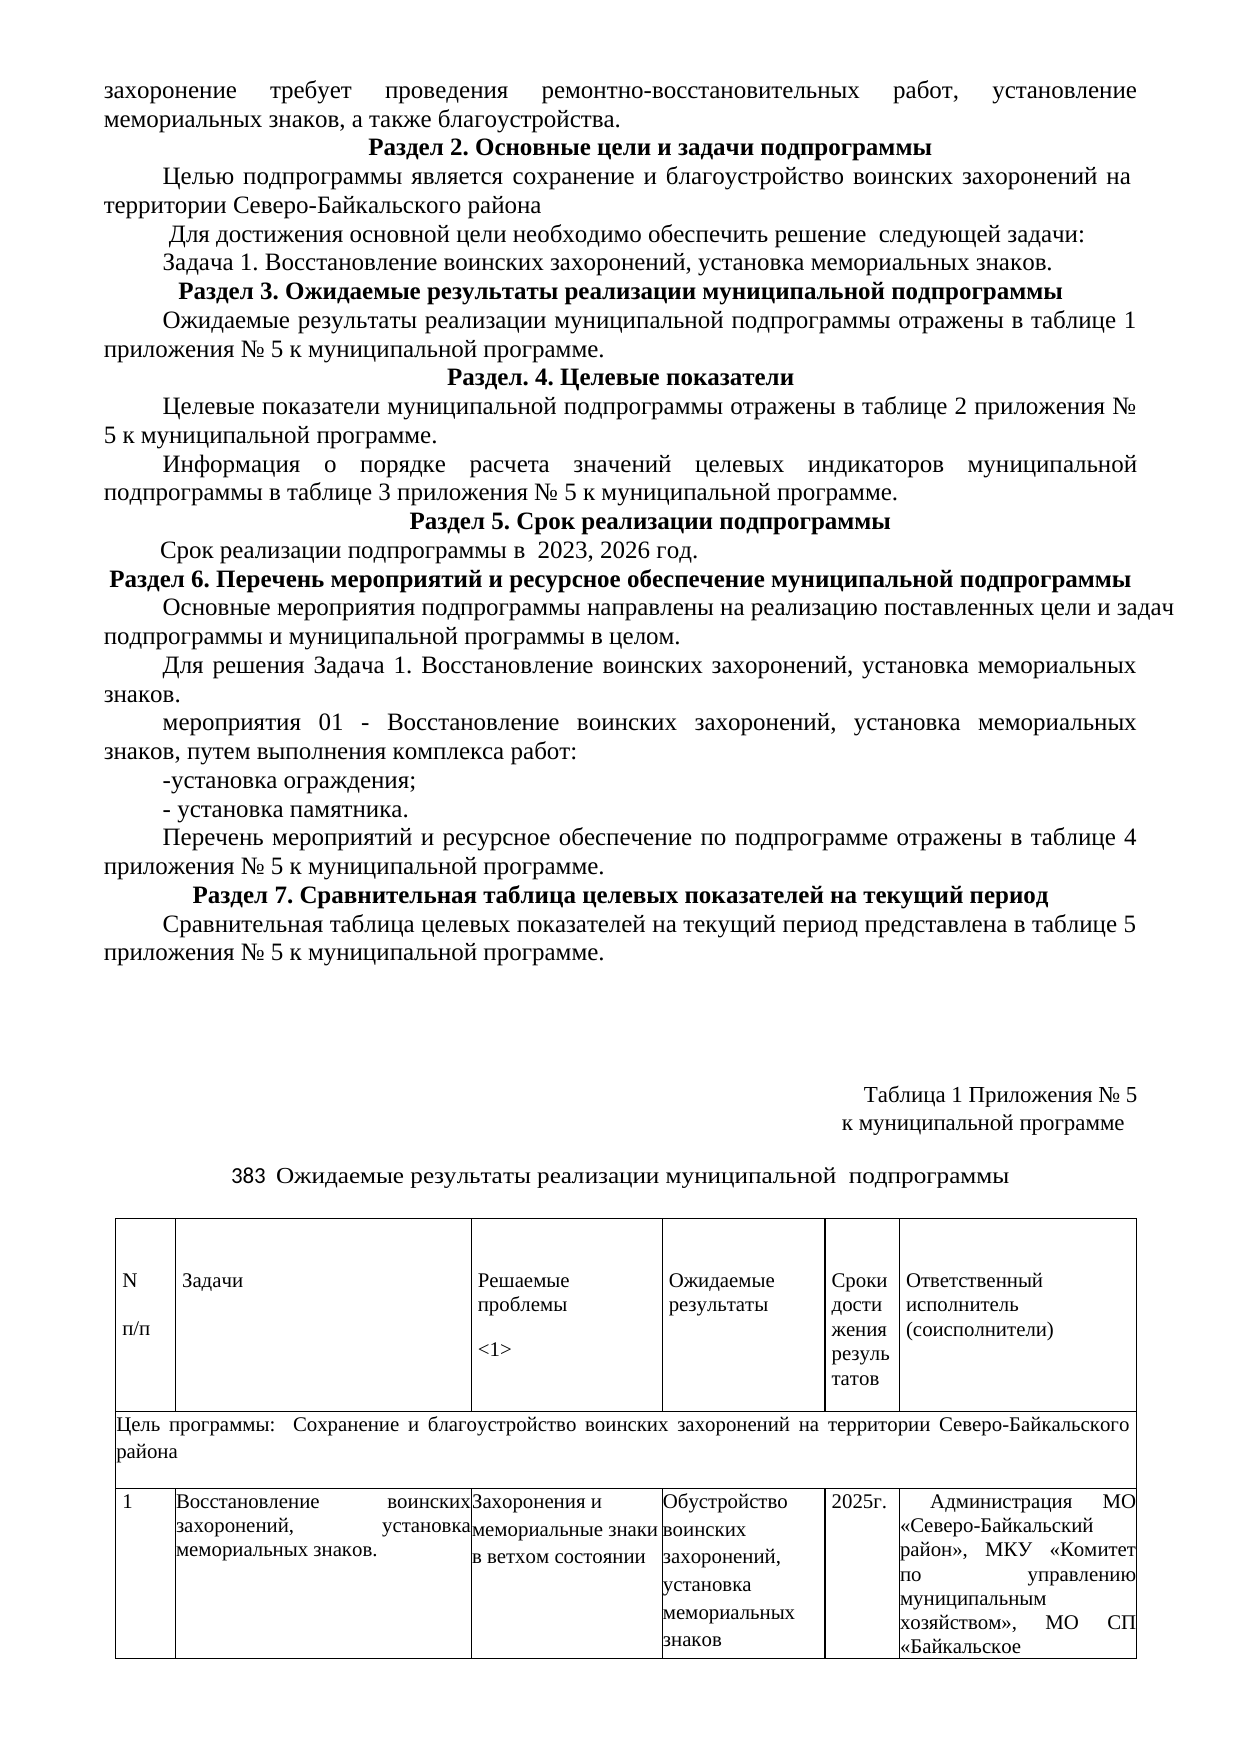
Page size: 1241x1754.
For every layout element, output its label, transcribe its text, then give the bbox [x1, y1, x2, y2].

text Для решения Задача 1. Восстановление воинских захоронений, установка мемориальных знаков. [103, 650, 1138, 707]
text -установка ограждения; [103, 765, 1138, 794]
table_header N п/п [116, 1219, 175, 1411]
subtitle Ожидаемые результаты реализации муниципальной подпрограммы [103, 1161, 1137, 1189]
text Ожидаемые результаты реализации муниципальной подпрограммы отражены в таблице 1 приложения № 5 к муниципальной программе. [103, 305, 1138, 362]
text - установка памятника. [103, 794, 1138, 822]
text захоронение требует проведения ремонтно-восстановительных работ, установление мемориальных знаков, а также благоустройства. [103, 75, 1137, 132]
text Для достижения основной цели необходимо обеспечить решение следующей задачи: [103, 219, 1132, 247]
table_header Ответственный исполнитель (соисполнители) [900, 1219, 1136, 1411]
text Раздел 5. Срок реализации подпрограммы [162, 506, 1138, 535]
table_cell Восстановление воинских захоронений, установка мемориальных знаков. [176, 1489, 471, 1658]
text Целью подпрограммы является сохранение и благоустройство воинских захоронений на территории Северо-Байкальского района [103, 161, 1132, 219]
table_cell Администрация МО «Северо-Байкальский район», МКУ «Комитет по управлению муниципальным хозяйством», МО СП «Байкальское [900, 1489, 1136, 1658]
text Перечень мероприятий и ресурсное обеспечение по подпрограмме отражены в таблице 4 приложения № 5 к муниципальной программе. [103, 822, 1138, 880]
text Задача 1. Восстановление воинских захоронений, установка мемориальных знаков. [103, 247, 1138, 276]
table_header Ожидаемые результаты [663, 1219, 824, 1411]
text Основные мероприятия подпрограммы направлены на реализацию поставленных цели и задач подпрограммы и муниципальной программы в целом. [103, 592, 1212, 650]
text Срок реализации подпрограммы в 2023, 2026 год. [103, 535, 1137, 564]
table_cell Обустройство воинских захоронений, установка мемориальных знаков [663, 1489, 824, 1658]
text к муниципальной программе [103, 1108, 1137, 1135]
text Раздел 3. Ожидаемые результаты реализации муниципальной подпрограммы [103, 276, 1138, 305]
table_cell Цель программы: Сохранение и благоустройство воинских захоронений на территории Северо-Байкальского района [116, 1412, 1136, 1488]
text Раздел 6. Перечень мероприятий и ресурсное обеспечение муниципальной подпрограммы [103, 564, 1137, 592]
table_cell 1 [116, 1489, 175, 1658]
text Целевые показатели муниципальной подпрограммы отражены в таблице 2 приложения № 5 к муниципальной программе. [103, 391, 1138, 449]
text Информация о порядке расчета значений целевых индикаторов муниципальной подпрограммы в таблице 3 приложения № 5 к муниципальной программе. [103, 449, 1138, 506]
table_cell Захоронения и мемориальные знаки в ветхом состоянии [472, 1489, 662, 1658]
text Таблица 1 Приложения № 5 [103, 1081, 1137, 1108]
text Раздел. 4. Целевые показатели [103, 362, 1138, 391]
table_header Задачи [176, 1219, 471, 1411]
text мероприятия 01 - Восстановление воинских захоронений, установка мемориальных знаков, путем выполнения комплекса работ: [103, 707, 1138, 765]
table_cell 2025г. [826, 1489, 899, 1658]
text Раздел 2. Основные цели и задачи подпрограммы [162, 132, 1138, 161]
text Сравнительная таблица целевых показателей на текущий период представлена в таблице 5 приложения № 5 к муниципальной программе. [103, 909, 1137, 966]
table_header Решаемые проблемы <1> [472, 1219, 662, 1411]
text Раздел 7. Сравнительная таблица целевых показателей на текущий период [103, 880, 1138, 909]
table_header Сроки достижения результатов [826, 1219, 899, 1411]
